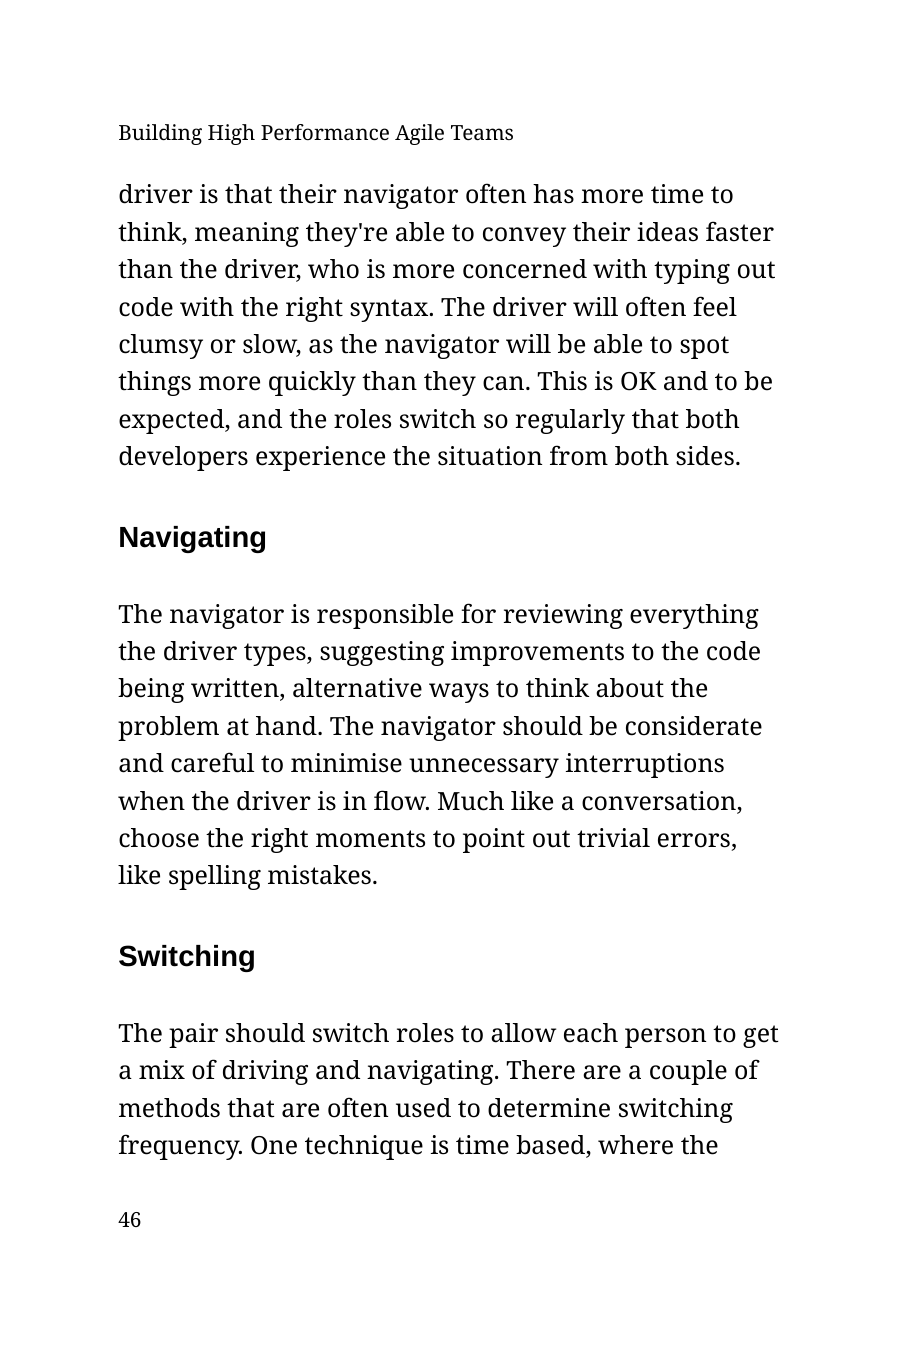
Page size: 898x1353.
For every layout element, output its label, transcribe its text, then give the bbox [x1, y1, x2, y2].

subtitle Navigating [118, 519, 779, 553]
text The navigator is responsible for reviewing everything the driver types, suggesting improvements to the code being written, alternative ways to think about the problem at hand. The navigator should be considerate and careful to minimise unnecessary interruptions when the driver is in flow. Much like a conversation, choose the right moments to point out trivial errors, like spelling mistakes. [118, 596, 779, 892]
subtitle Switching [118, 939, 779, 972]
text driver is that their navigator often has more time to think, meaning they're able to convey their ideas faster than the driver, who is more concerned with typing out code with the right syntax. The driver will often feel clumsy or slow, as the navigator will be able to spot things more quickly than they can. This is OK and to be expected, and the roles switch so regularly that both developers experience the situation from both sides. [118, 177, 779, 473]
text The pair should switch roles to allow each person to get a mix of driving and navigating. There are a couple of methods that are often used to determine switching frequency. One technique is time based, where the [118, 1015, 779, 1162]
